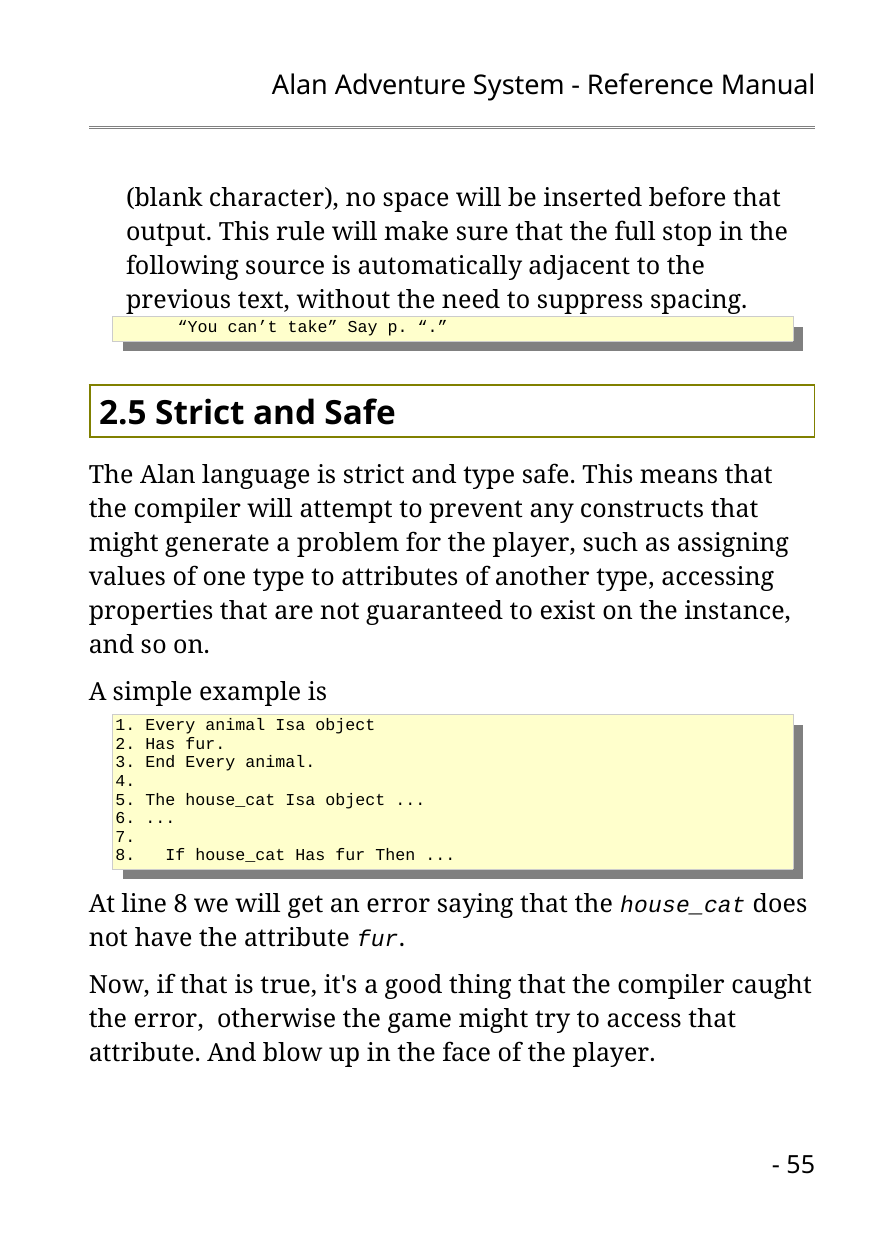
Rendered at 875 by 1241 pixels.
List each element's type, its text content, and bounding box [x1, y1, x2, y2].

list (blank character), no space will be inserted before that output. This rule will make sure that the full stop in the following source is automatically adjacent to the previous text, without the need to suppress spacing. [126, 180, 815, 316]
list Every animal Isa object [113, 715, 793, 733]
text “You can’t take” Say p. “.” [113, 317, 793, 341]
list The house_cat Isa object ... [113, 788, 793, 807]
subtitle Strict and Safe [91, 386, 814, 436]
list If house_cat Has fur Then ... [113, 844, 793, 869]
list End Every animal. [113, 751, 793, 770]
list ... [113, 807, 793, 826]
list Has fur. [113, 733, 793, 751]
text A simple example is [88, 674, 815, 708]
text At line 8 we will get an error saying that the house_cat does not have the attribute fur. [88, 886, 815, 954]
text Now, if that is true, it's a good thing that the compiler caught the error, otherwise the game might try to access that attribute. And blow up in the face of the player. [88, 967, 815, 1068]
text The Alan language is strict and type safe. This means that the compiler will attempt to prevent any constructs that might generate a problem for the player, such as assigning values of one type to attributes of another type, accessing properties that are not guaranteed to exist on the instance, and so on. [88, 457, 815, 661]
